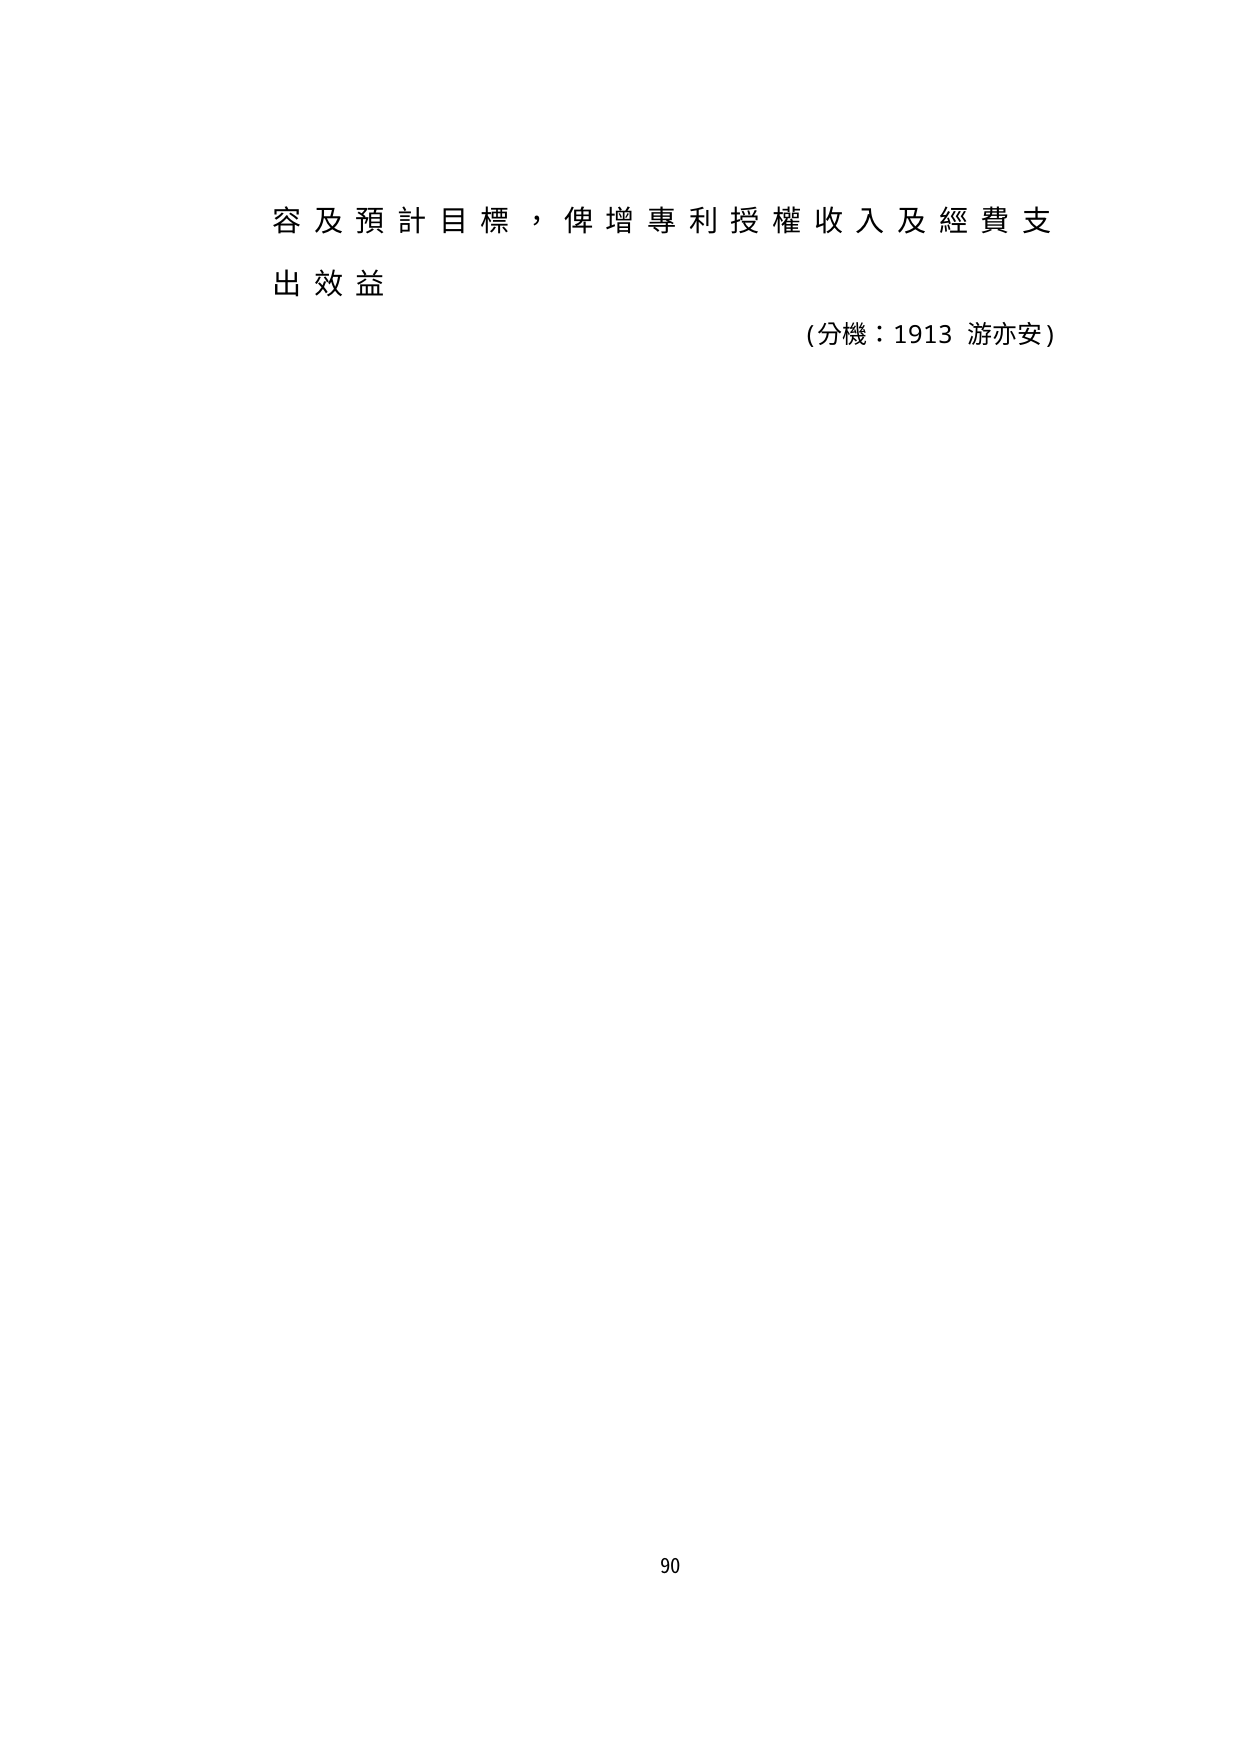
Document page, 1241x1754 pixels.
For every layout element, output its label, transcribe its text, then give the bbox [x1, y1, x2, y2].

text (分機：1913 游亦安) [183, 302, 1058, 354]
text 容及預計目標，俾增專利授權收入及經費支出效益 [243, 177, 1058, 302]
